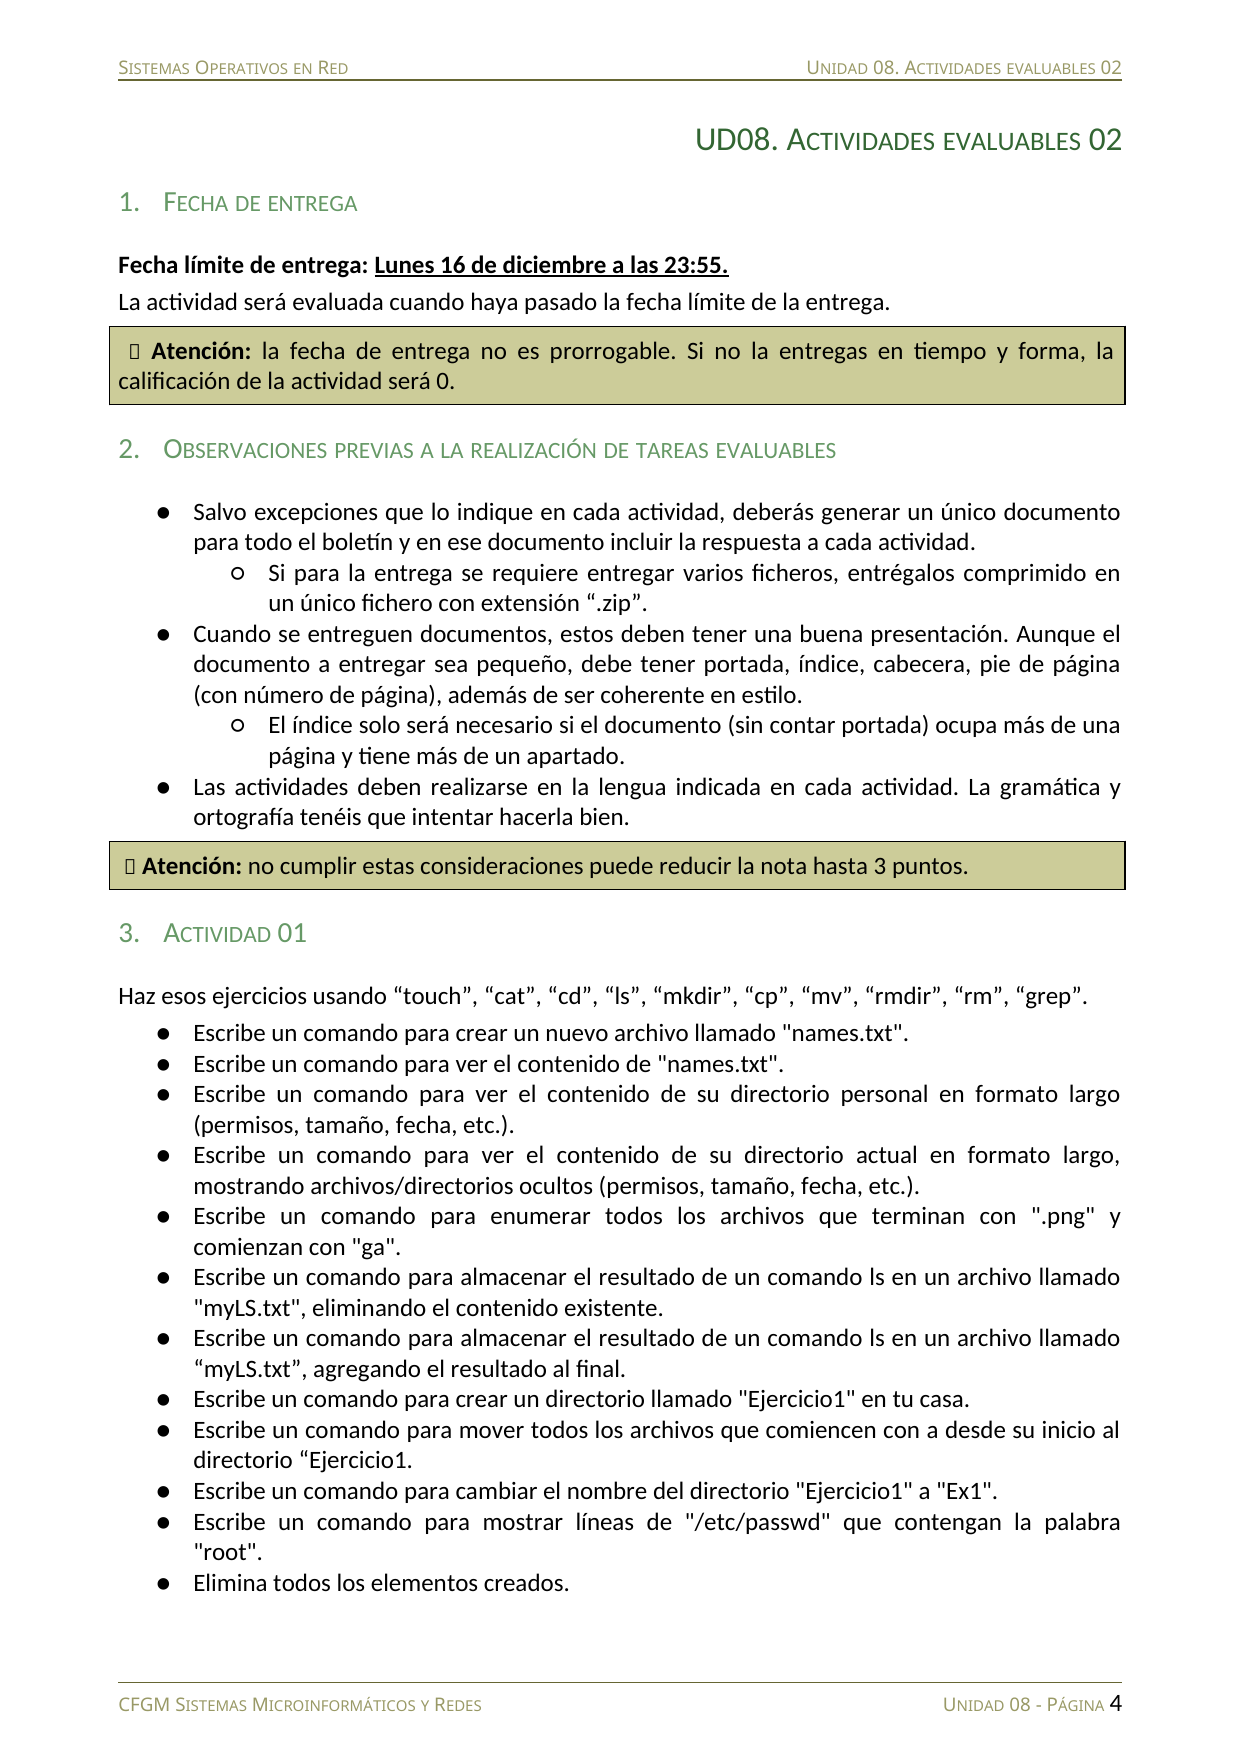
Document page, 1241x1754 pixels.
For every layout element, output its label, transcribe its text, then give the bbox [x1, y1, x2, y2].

list Escribe un comando para crear un directorio llamado "Ejercicio1" en tu casa. [156, 1383, 1122, 1414]
list Escribe un comando para ver el contenido de "names.txt". [156, 1048, 1122, 1078]
subtitle Actividad 01 [118, 914, 1122, 950]
text ❕ Atención: la fecha de entrega no es prorrogable. Si no la entregas en tiempo y forma, la calificación de la actividad será 0. [110, 327, 1124, 404]
list Escribe un comando para mover todos los archivos que comiencen con a desde su inicio al directorio “Ejercicio1. [156, 1414, 1122, 1475]
list Escribe un comando para crear un nuevo archivo llamado "names.txt". [156, 1017, 1122, 1048]
list Escribe un comando para cambiar el nombre del directorio "Ejercicio1" a "Ex1". [156, 1475, 1122, 1506]
list Escribe un comando para mostrar líneas de "/etc/passwd" que contengan la palabra "root". [156, 1506, 1122, 1567]
subtitle Observaciones previas a la realización de tareas evaluables [118, 430, 1122, 466]
list Elimina todos los elementos creados. [156, 1567, 1122, 1597]
list Escribe un comando para enumerar todos los archivos que terminan con ".png" y comienzan con "ga". [156, 1200, 1122, 1261]
text Fecha límite de entrega: Lunes 16 de diciembre a las 23:55. [118, 249, 1122, 280]
text ❕ Atención: no cumplir estas consideraciones puede reducir la nota hasta 3 puntos. [110, 842, 1124, 889]
list Escribe un comando para ver el contenido de su directorio personal en formato largo (permisos, tamaño, fecha, etc.). [156, 1078, 1122, 1139]
list Escribe un comando para ver el contenido de su directorio actual en formato largo, mostrando archivos/directorios ocultos (permisos, tamaño, fecha, etc.). [156, 1139, 1122, 1200]
list Las actividades deben realizarse en la lengua indicada en cada actividad. La gramática y ortografía tenéis que intentar hacerla bien. [156, 771, 1122, 832]
text Haz esos ejercicios usando “touch”, “cat”, “cd”, “ls”, “mkdir”, “cp”, “mv”, “rmdir”, “rm”, “grep”. [118, 980, 1122, 1011]
list Escribe un comando para almacenar el resultado de un comando ls en un archivo llamado "myLS.txt", eliminando el contenido existente. [156, 1261, 1122, 1322]
list Salvo excepciones que lo indique en cada actividad, deberás generar un único documento para todo el boletín y en ese documento incluir la respuesta a cada actividad. [156, 496, 1122, 557]
text UD08. Actividades evaluables 02 [118, 118, 1122, 159]
list El índice solo será necesario si el documento (sin contar portada) ocupa más de una página y tiene más de un apartado. [231, 709, 1122, 771]
list Si para la entrega se requiere entregar varios ficheros, entrégalos comprimido en un único fichero con extensión “.zip”. [231, 557, 1122, 618]
text La actividad será evaluada cuando haya pasado la fecha límite de la entrega. [118, 286, 1122, 317]
subtitle Fecha de entrega [118, 183, 1122, 219]
list Escribe un comando para almacenar el resultado de un comando ls en un archivo llamado “myLS.txt”, agregando el resultado al final. [156, 1322, 1122, 1383]
list Cuando se entreguen documentos, estos deben tener una buena presentación. Aunque el documento a entregar sea pequeño, debe tener portada, índice, cabecera, pie de página (con número de página), además de ser coherente en estilo. [156, 618, 1122, 709]
